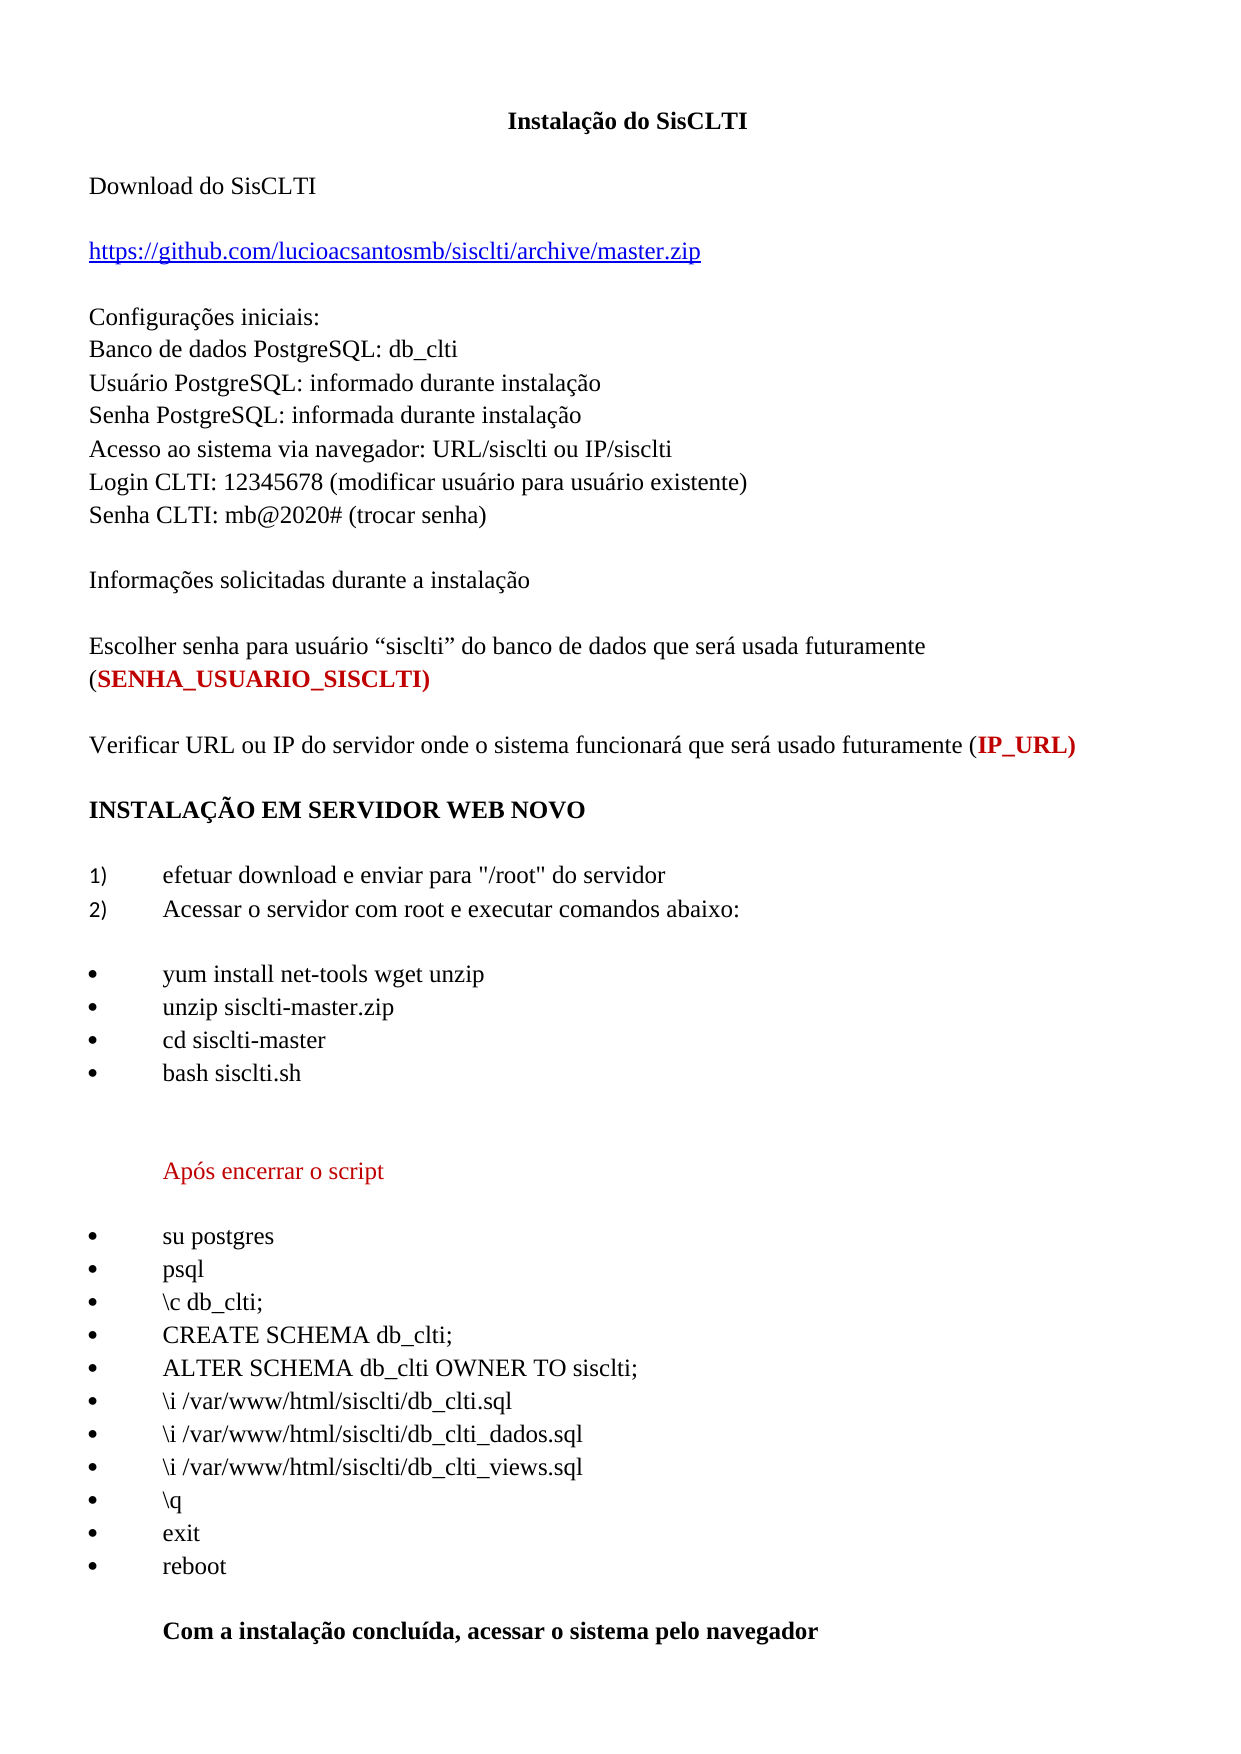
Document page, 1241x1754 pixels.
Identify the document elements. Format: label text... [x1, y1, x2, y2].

list CREATE SCHEMA db_clti; [89, 1320, 1166, 1349]
list unzip sisclti-master.zip [89, 992, 1166, 1021]
text Informações solicitadas durante a instalação Escolher senha para usuário “sisclti” do banco de dados que será usada futuramente (SENHA_USUARIO_SISCLTI) [89, 565, 1166, 693]
text Com a instalação concluída, acessar o sistema pelo navegador [162, 1616, 1166, 1645]
list \i /var/www/html/sisclti/db_clti.sql [89, 1386, 1166, 1415]
text Instalação do SisCLTI [89, 106, 1166, 135]
text Configurações iniciais: Banco de dados PostgreSQL: db_clti Usuário PostgreSQL: informado durante instalação Senha PostgreSQL: informada durante instalação Acesso ao sistema via navegador: URL/sisclti ou IP/sisclti Login CLTI: 12345678 (modificar usuário para usuário existente) Senha CLTI: mb@2020# (trocar senha) [89, 302, 1166, 528]
list \q [89, 1485, 1166, 1514]
list \c db_clti; [89, 1287, 1166, 1316]
text INSTALAÇÃO EM SERVIDOR WEB NOVO [89, 795, 1166, 824]
list \i /var/www/html/sisclti/db_clti_dados.sql [89, 1419, 1166, 1448]
list reboot [89, 1551, 1166, 1580]
list efetuar download e enviar para "/root" do servidor [89, 860, 1166, 889]
list exit [89, 1518, 1166, 1547]
list yum install net-tools wget unzip [89, 959, 1166, 988]
list psql [89, 1254, 1166, 1283]
list bash sisclti.sh [89, 1058, 1166, 1087]
text Verificar URL ou IP do servidor onde o sistema funcionará que será usado futuramente (IP_URL) [89, 697, 1166, 759]
text Download do SisCLTI [89, 171, 1166, 200]
list \i /var/www/html/sisclti/db_clti_views.sql [89, 1452, 1166, 1481]
text Após encerrar o script [162, 1156, 1166, 1184]
list ALTER SCHEMA db_clti OWNER TO sisclti; [89, 1353, 1166, 1382]
list su postgres [89, 1221, 1166, 1250]
list Acessar o servidor com root e executar comandos abaixo: [89, 894, 1166, 923]
text https://github.com/lucioacsantosmb/sisclti/archive/master.zip [89, 236, 1166, 265]
list cd sisclti-master [89, 1025, 1166, 1054]
